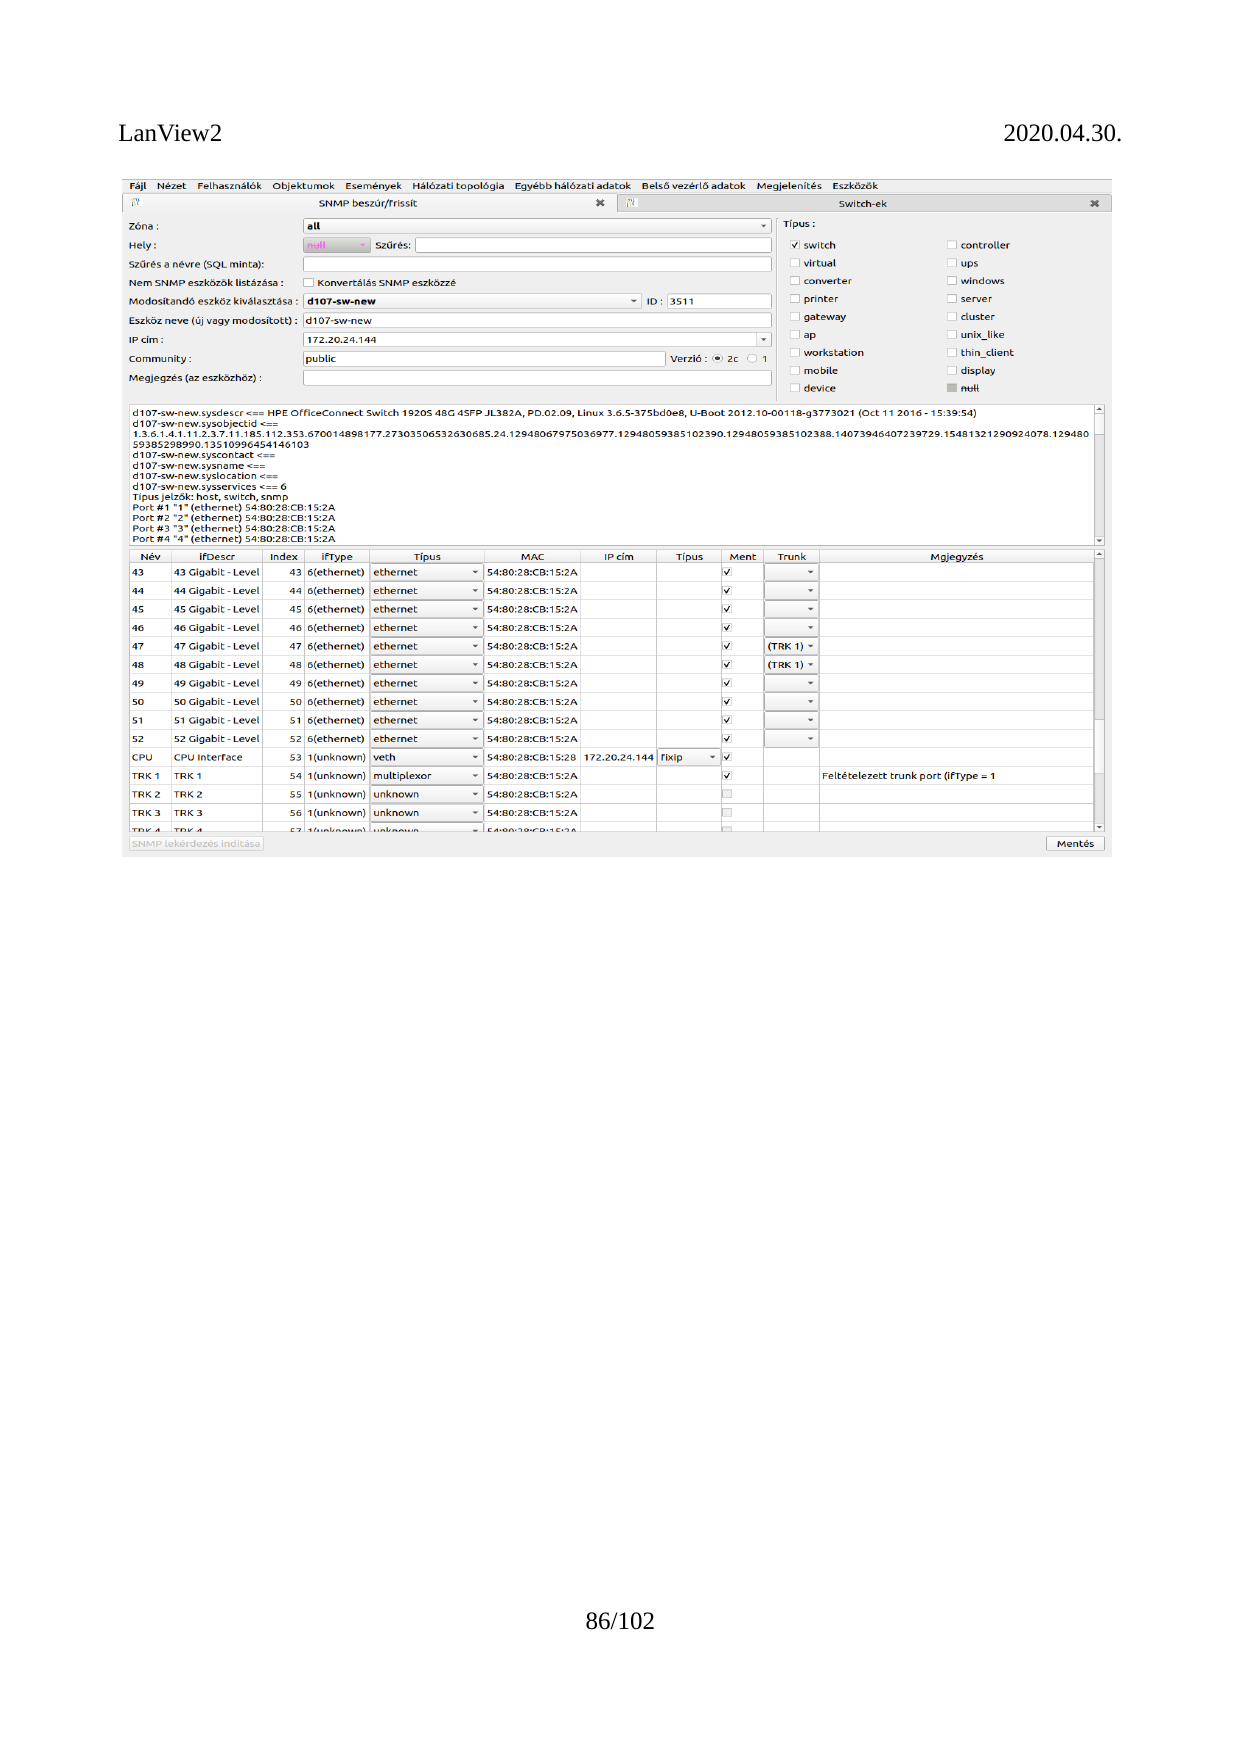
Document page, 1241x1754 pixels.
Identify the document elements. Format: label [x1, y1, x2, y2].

picture [118, 177, 1118, 862]
